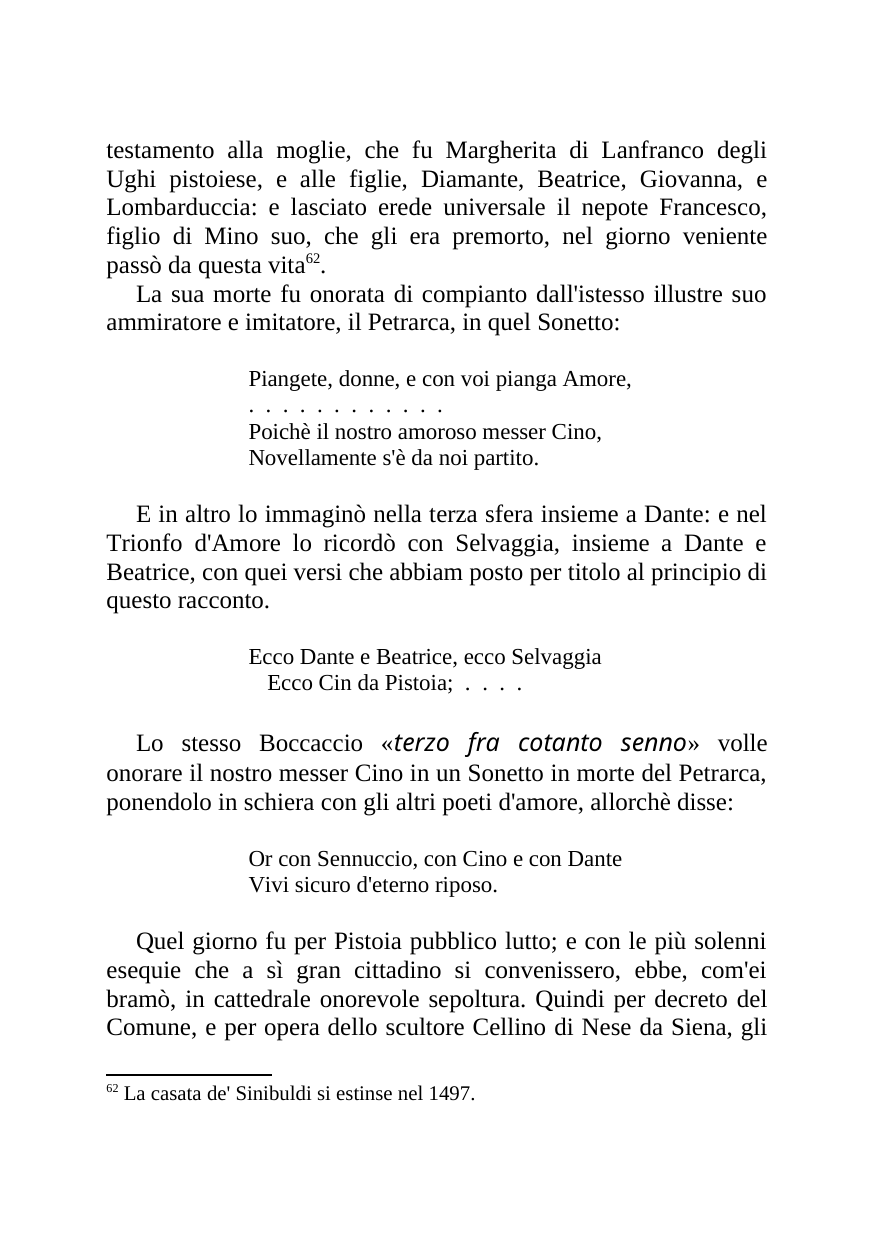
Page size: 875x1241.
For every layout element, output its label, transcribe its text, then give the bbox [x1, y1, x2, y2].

text Vivi sicuro d'eterno riposo. [219, 871, 768, 897]
text Piangete, donne, e con voi pianga Amore, [219, 365, 768, 391]
text Novellamente s'è da noi partito. [219, 444, 768, 470]
text La casata de' Sinibuldi si estinse nel 1497. [106, 1081, 768, 1105]
text Ecco Dante e Beatrice, ecco Selvaggia [219, 643, 768, 669]
text Quel giorno fu per Pistoia pubblico lutto; e con le più solenni esequie che a sì gran cittadino si convenissero, ebbe, com'ei bramò, in cattedrale onorevole sepoltura. Quindi per decreto del Comune, e per opera dello scultore Cellino di Nese da Siena, gli [106, 926, 768, 1041]
text Or con Sennuccio, con Cino e con Dante [219, 845, 768, 871]
text Poichè il nostro amoroso messer Cino, [219, 418, 768, 444]
text E in altro lo immaginò nella terza sfera insieme a Dante: e nel Trionfo d'Amore lo ricordò con Selvaggia, insieme a Dante e Beatrice, con quei versi che abbiam posto per titolo al principio di questo racconto. [106, 499, 768, 614]
text La sua morte fu onorata di compianto dall'istesso illustre suo ammiratore e imitatore, il Petrarca, in quel Sonetto: [106, 279, 768, 336]
text Ecco Cin da Pistoia; . . . . [237, 669, 768, 696]
text Lo stesso Boccaccio «terzo fra cotanto senno» volle onorare il nostro messer Cino in un Sonetto in morte del Petrarca, ponendolo in schiera con gli altri poeti d'amore, allorchè disse: [106, 724, 768, 816]
text . . . . . . . . . . . . [219, 391, 768, 418]
text testamento alla moglie, che fu Margherita di Lanfranco degli Ughi pistoiese, e alle figlie, Diamante, Beatrice, Giovanna, e Lombarduccia: e lasciato erede universale il nepote Francesco, figlio di Mino suo, che gli era premorto, nel giorno veniente passò da questa vita. [106, 135, 768, 279]
